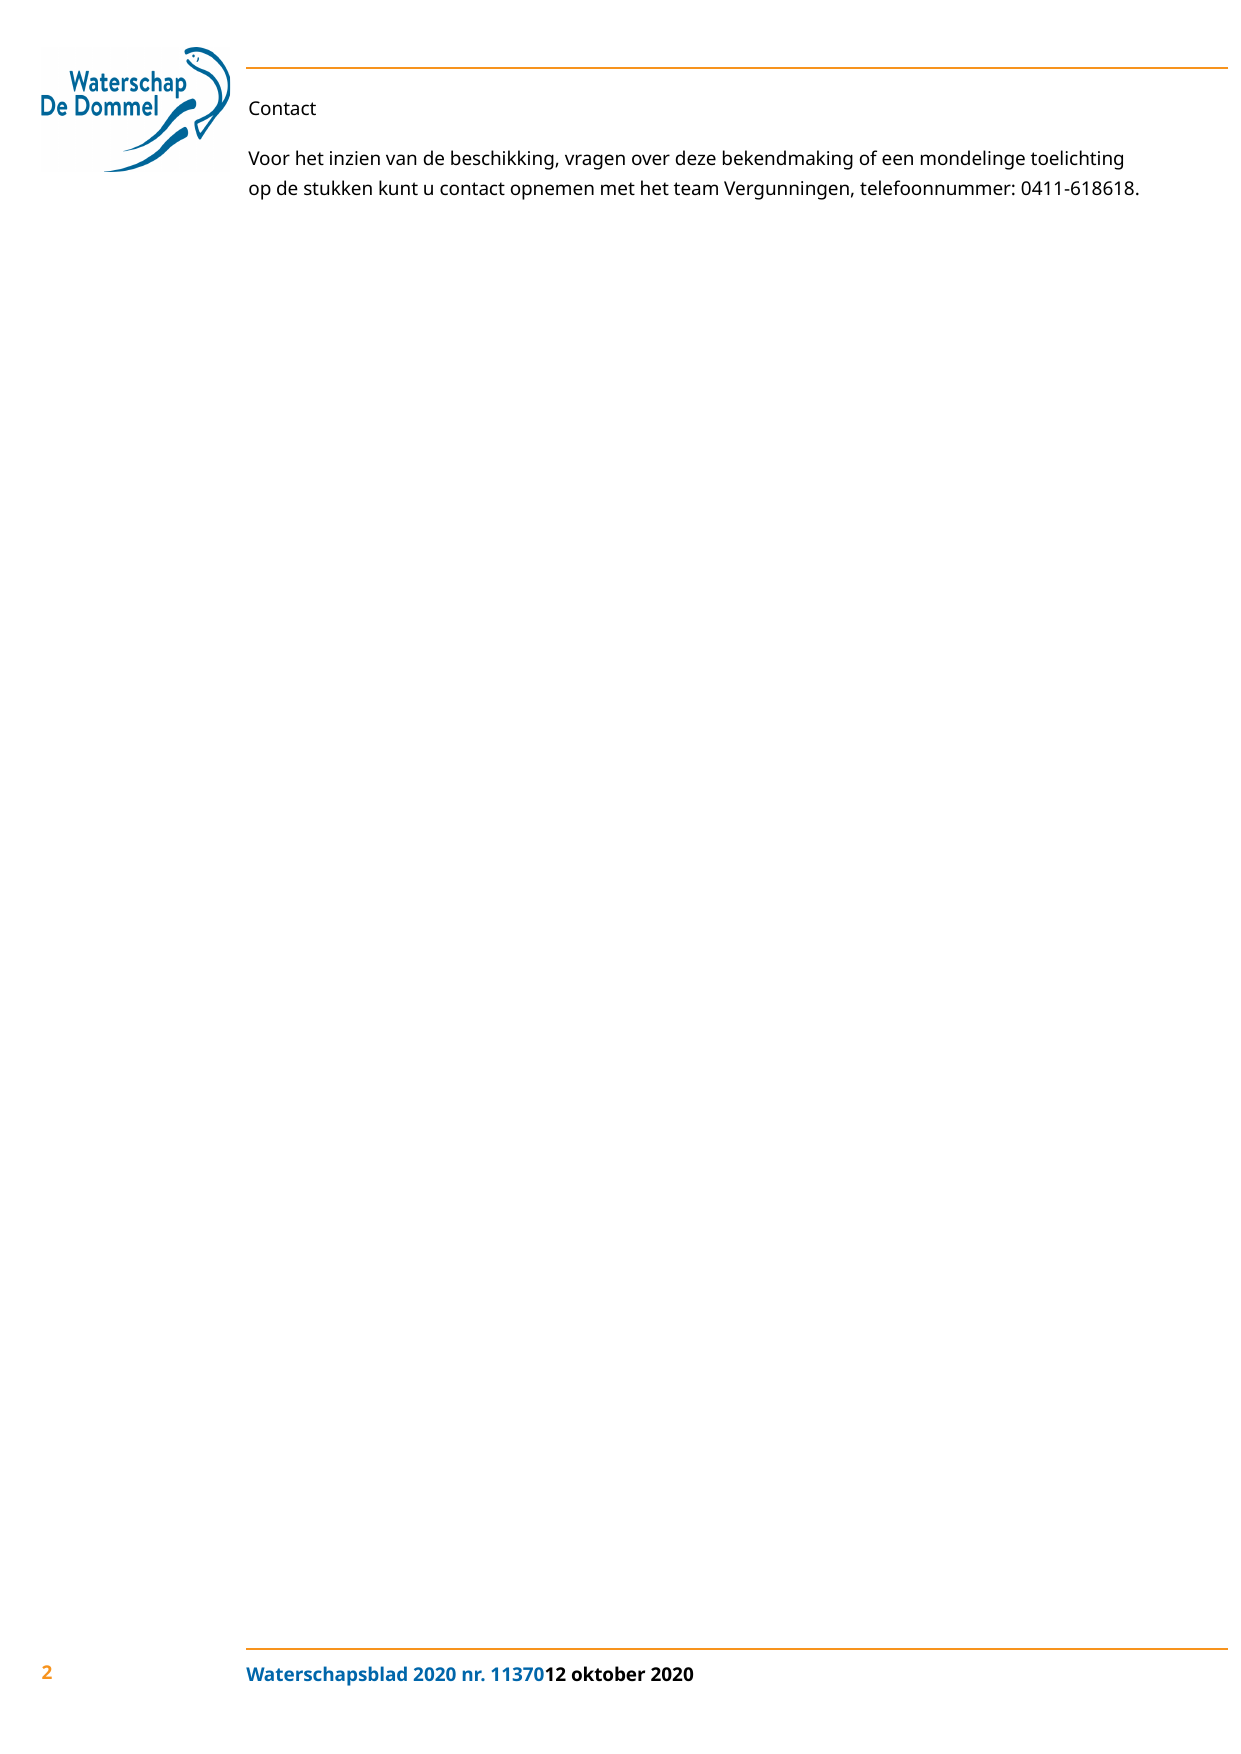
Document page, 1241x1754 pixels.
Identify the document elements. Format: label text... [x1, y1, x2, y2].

picture [45, 99, 51, 111]
text Contact [248, 95, 1152, 121]
text Voor het inzien van de beschikking, vragen over deze bekendmaking of een mondelinge toelichting op de stukken kunt u contact opnemen met het team Vergunningen, telefoonnummer: 0411-618618. [248, 145, 1152, 201]
picture [41, 47, 231, 172]
picture [198, 118, 210, 131]
picture [204, 47, 231, 76]
